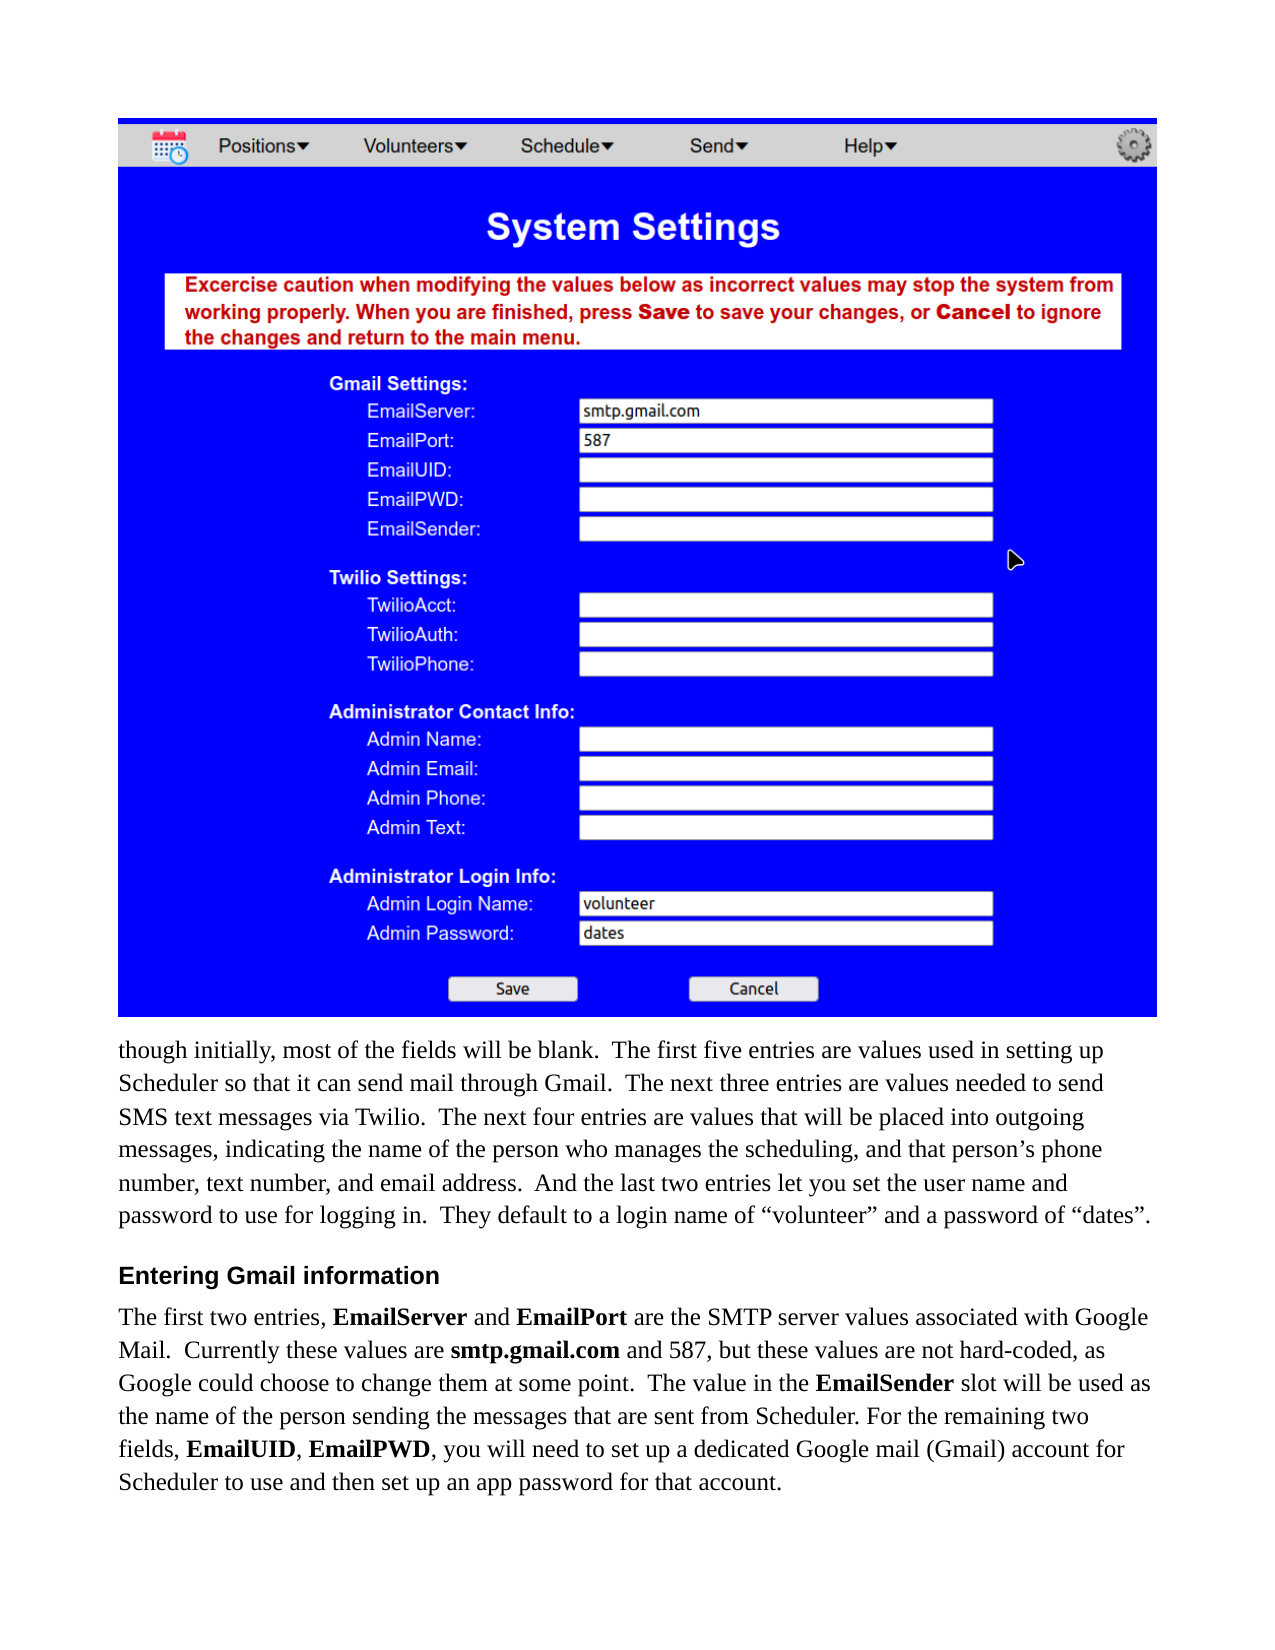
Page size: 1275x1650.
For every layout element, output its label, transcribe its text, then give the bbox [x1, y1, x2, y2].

text The first two entries, EmailServer and EmailPort are the SMTP server values associated with Google Mail. Currently these values are smtp.gmail.com and 587, but these values are not hard-coded, as Google could choose to change them at some point. The value in the EmailSender slot will be used as the name of the person sending the messages that are sent from Scheduler. For the remaining two fields, EmailUID, EmailPWD, you will need to set up a dedicated Google mail (Gmail) account for Scheduler to use and then set up an app password for that account. [118, 1302, 1157, 1496]
text though initially, most of the fields will be blank. The first five entries are values used in setting up Scheduler so that it can send mail through Gmail. The next three entries are values needed to send SMS text messages via Twilio. The next four entries are values that will be placed into outgoing messages, indicating the name of the person who manages the scheduling, and that person’s phone number, text number, and email address. And the last two entries let you set the user name and password to use for logging in. They default to a login name of “volunteer” and a password of “dates”. [118, 1036, 1157, 1229]
picture [118, 118, 1157, 1017]
subtitle Entering Gmail information [118, 1261, 1157, 1289]
